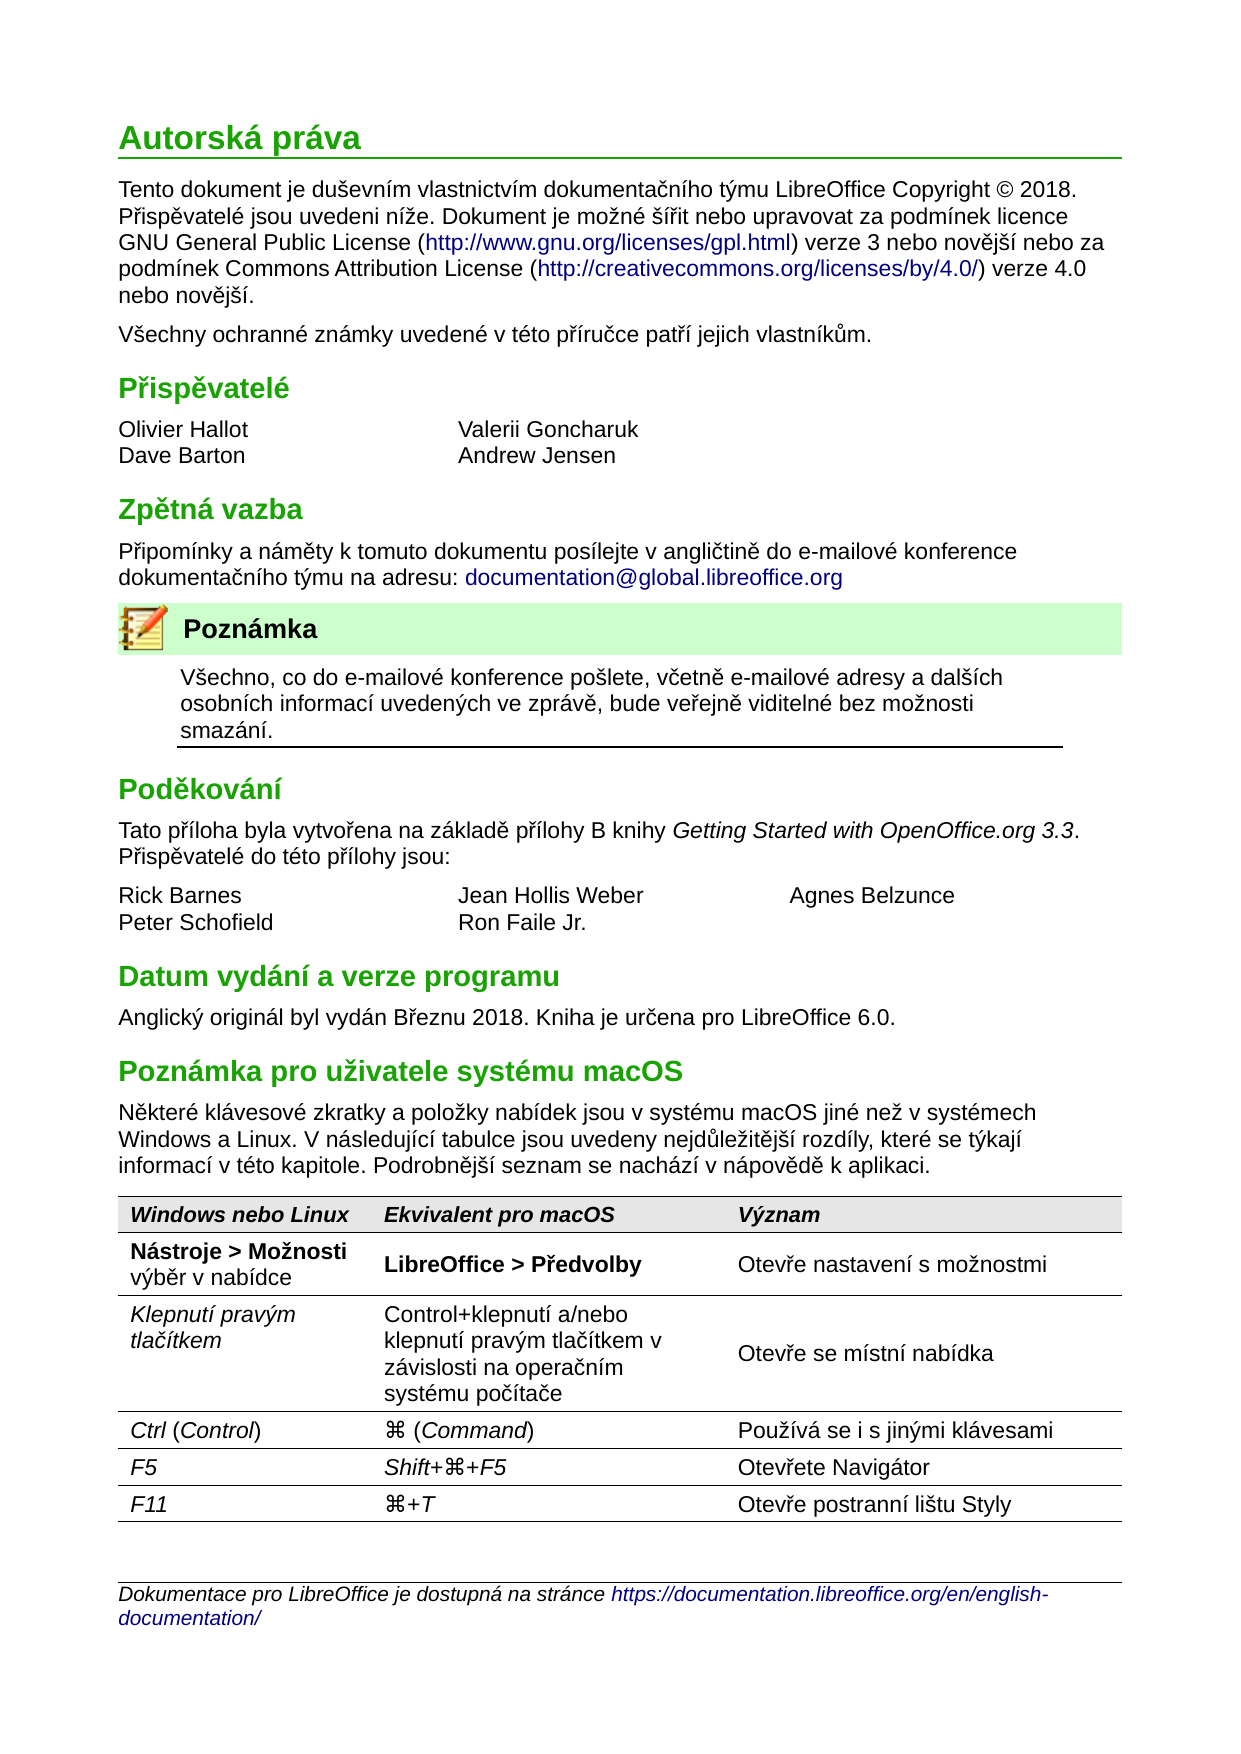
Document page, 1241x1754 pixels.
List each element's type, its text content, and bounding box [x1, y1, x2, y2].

table_header Olivier Hallot [118, 416, 458, 442]
table_header Ekvivalent pro macOS [372, 1197, 726, 1232]
table_cell Otevře nastavení s možnostmi [726, 1233, 1122, 1295]
table_cell Otevře postranní lištu Styly [726, 1486, 1122, 1521]
table_cell Andrew Jensen [458, 442, 789, 469]
table_header Valerii Goncharuk [458, 416, 789, 442]
table_cell Otevřete Navigátor [726, 1449, 1122, 1484]
table_cell [789, 909, 1122, 935]
table_header Rick Barnes [118, 882, 458, 908]
subtitle Zpětná vazba [118, 492, 1122, 526]
text Všechno, co do e-mailové konference pošlete, včetně e-mailové adresy a dalších osobních informací uvedených ve zprávě, bude veřejně viditelné bez možnosti smazání. [177, 661, 1063, 746]
text Tato příloha byla vytvořena na základě přílohy B knihy Getting Started with OpenOffice.org 3.3. Přispěvatelé do této přílohy jsou: [118, 817, 1122, 870]
table_cell Otevře se místní nabídka [726, 1296, 1122, 1411]
table_header Agnes Belzunce [789, 882, 1122, 908]
subtitle Poznámka pro uživatele systému macOS [118, 1054, 1122, 1087]
table_cell ⌘ (Command) [372, 1412, 726, 1448]
subtitle Autorská práva [118, 118, 1122, 157]
subtitle Poděkování [118, 772, 1122, 805]
table_cell Ron Faile Jr. [458, 909, 789, 935]
text Některé klávesové zkratky a položky nabídek jsou v systému macOS jiné než v systémech Windows a Linux. V následující tabulce jsou uvedeny nejdůležitější rozdíly, které se týkají informací v této kapitole. Podrobnější seznam se nachází v nápovědě k aplikaci. [118, 1099, 1122, 1178]
text Připomínky a náměty k tomuto dokumentu posílejte v angličtině do e-mailové konference dokumentačního týmu na adresu: documentation@global.libreoffice.org [118, 538, 1122, 590]
subtitle Poznámka [118, 603, 1122, 655]
text Všechny ochranné známky uvedené v této příručce patří jejich vlastníkům. [118, 321, 1122, 347]
table_cell Control+klepnutí a/nebo klepnutí pravým tlačítkem v závislosti na operačním systému počítače [372, 1296, 726, 1411]
table_header [789, 416, 1122, 442]
table_cell [789, 442, 1122, 469]
subtitle Přispěvatelé [118, 371, 1122, 404]
table_cell F5 [118, 1449, 372, 1484]
table_header Význam [726, 1197, 1122, 1232]
table_header Jean Hollis Weber [458, 882, 789, 908]
text Tento dokument je duševním vlastnictvím dokumentačního týmu LibreOffice Copyright © 2018. Přispěvatelé jsou uvedeni níže. Dokument je možné šířit nebo upravovat za podmínek licence GNU General Public License (http://www.gnu.org/licenses/gpl.html) verze 3 nebo novější nebo za podmínek Commons Attribution License (http://creativecommons.org/licenses/by/4.0/) verze 4.0 nebo novější. [118, 176, 1122, 308]
table_cell LibreOffice > Předvolby [372, 1233, 726, 1295]
table_cell Shift+⌘+F5 [372, 1449, 726, 1484]
table_cell Ctrl (Control) [118, 1412, 372, 1448]
table_cell F11 [118, 1486, 372, 1521]
table_cell ⌘+T [372, 1486, 726, 1521]
picture [119, 603, 170, 654]
table_cell Peter Schofield [118, 909, 458, 935]
table_cell Dave Barton [118, 442, 458, 469]
text Anglický originál byl vydán Březnu 2018. Kniha je určena pro LibreOffice 6.0. [118, 1004, 1122, 1030]
table_cell Klepnutí pravým tlačítkem [118, 1296, 372, 1411]
subtitle Datum vydání a verze programu [118, 958, 1122, 992]
table_cell Používá se i s jinými klávesami [726, 1412, 1122, 1448]
table_cell Nástroje > Možnosti výběr v nabídce [118, 1233, 372, 1295]
table_header Windows nebo Linux [118, 1197, 372, 1232]
